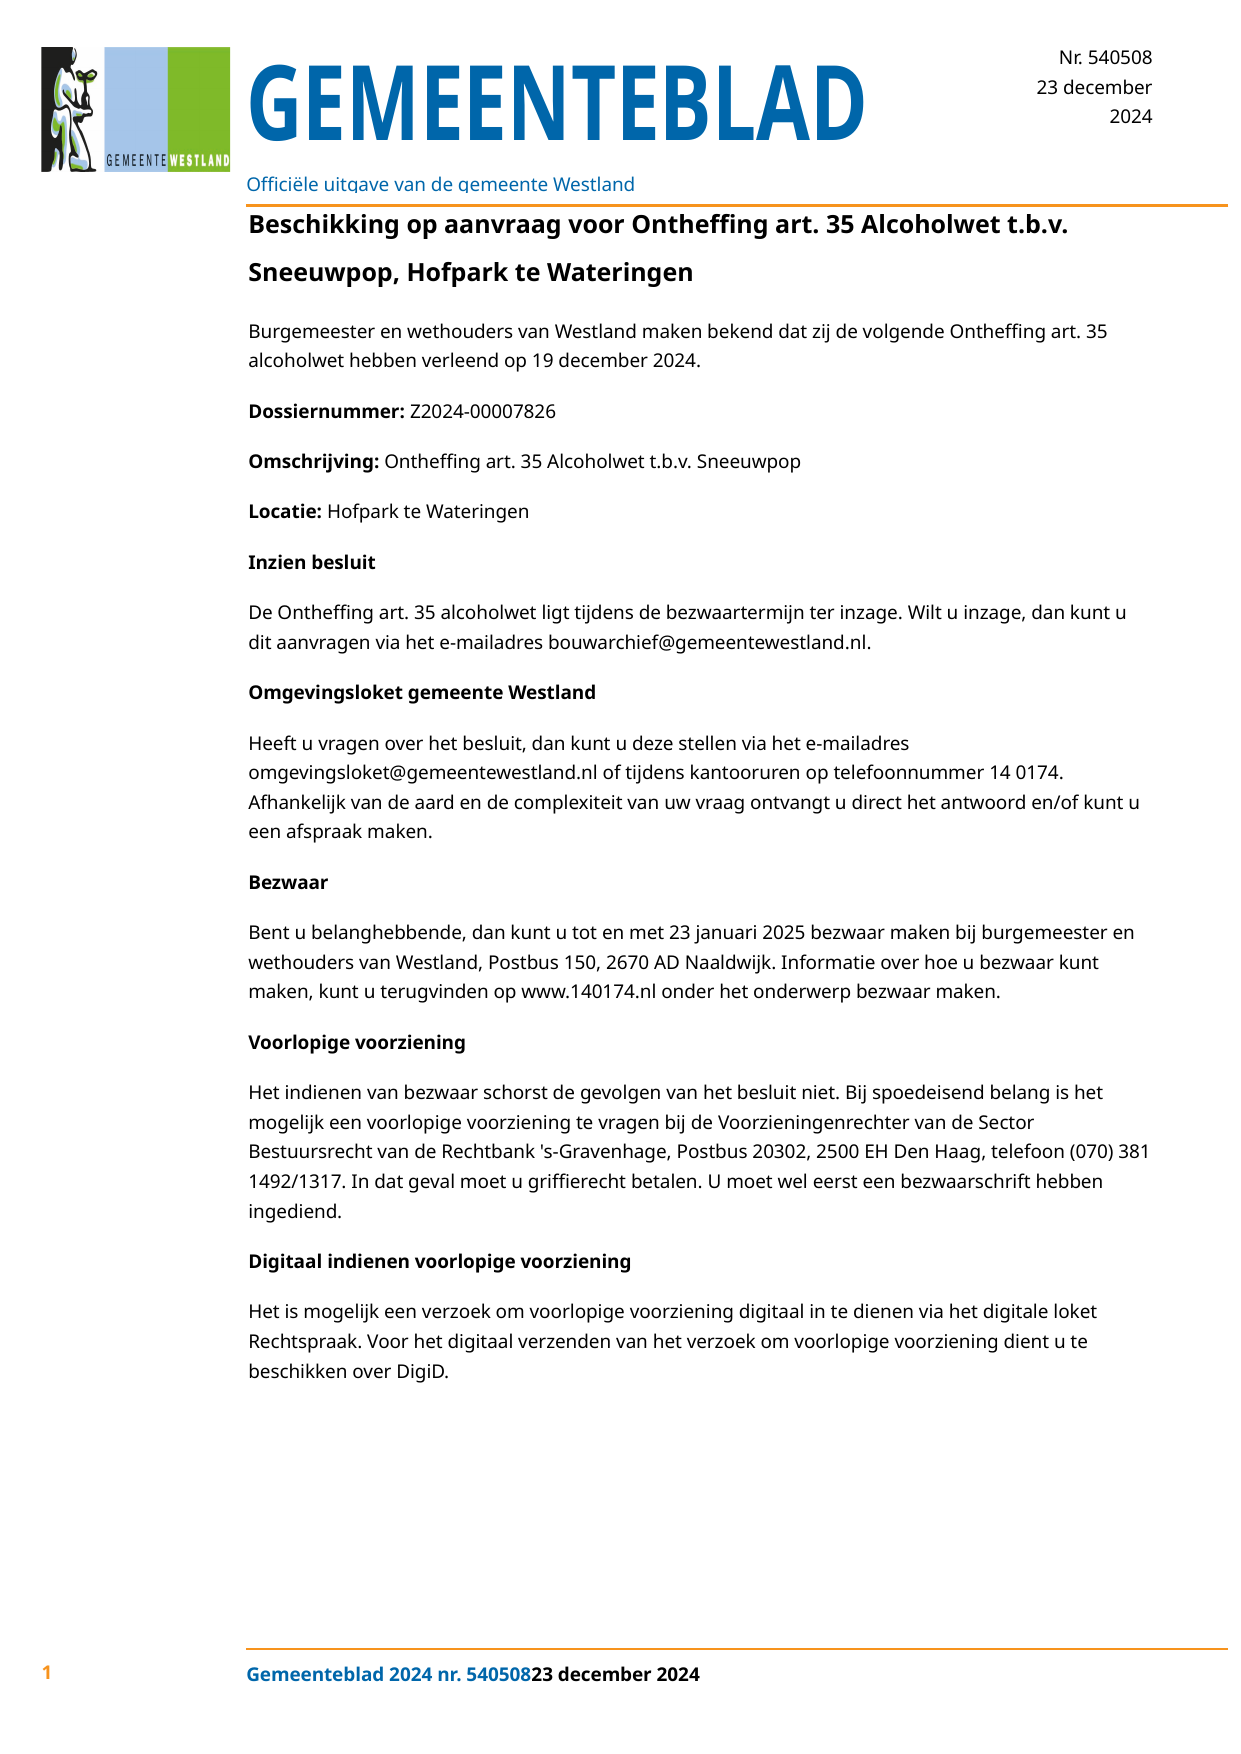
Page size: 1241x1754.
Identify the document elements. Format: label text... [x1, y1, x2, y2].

picture [41, 47, 231, 172]
text De Ontheffing art. 35 alcoholwet ligt tijdens de bezwaartermijn ter inzage. Wilt u inzage, dan kunt u dit aanvragen via het e-mailadres bouwarchief@gemeentewestland.nl. [248, 599, 1152, 655]
text Heeft u vragen over het besluit, dan kunt u deze stellen via het e-mailadres omgevingsloket@gemeentewestland.nl of tijdens kantooruren op telefoonnummer 14 0174. Afhankelijk van de aard en de complexiteit van uw vraag ontvangt u direct het antwoord en/of kunt u een afspraak maken. [248, 730, 1152, 844]
text Bezwaar [248, 869, 1152, 895]
text Beschikking op aanvraag voor Ontheffing art. 35 Alcoholwet t.b.v. Sneeuwpop, Hofpark te Wateringen [248, 207, 1152, 288]
text Locatie: Hofpark te Wateringen [248, 499, 1152, 524]
text Omgevingsloket gemeente Westland [248, 679, 1152, 705]
text Bent u belanghebbende, dan kunt u tot en met 23 januari 2025 bezwaar maken bij burgemeester en wethouders van Westland, Postbus 150, 2670 AD Naaldwijk. Informatie over hoe u bezwaar kunt maken, kunt u terugvinden op www.140174.nl onder het onderwerp bezwaar maken. [248, 919, 1152, 1004]
text Inzien besluit [248, 549, 1152, 575]
text Het is mogelijk een verzoek om voorlopige voorziening digitaal in te dienen via het digitale loket Rechtspraak. Voor het digitaal verzenden van het verzoek om voorlopige voorziening dient u te beschikken over DigiD. [248, 1299, 1152, 1384]
text Voorlopige voorziening [248, 1029, 1152, 1055]
text Digitaal indienen voorlopige voorziening [248, 1248, 1152, 1274]
text Het indienen van bezwaar schorst de gevolgen van het besluit niet. Bij spoedeisend belang is het mogelijk een voorlopige voorziening te vragen bij de Voorzieningenrechter van de Sector Bestuursrecht van de Rechtbank 's-Gravenhage, Postbus 20302, 2500 EH Den Haag, telefoon (070) 381 1492/1317. In dat geval moet u griffierecht betalen. U moet wel eerst een bezwaarschrift hebben ingediend. [248, 1079, 1152, 1224]
text Burgemeester en wethouders van Westland maken bekend dat zij de volgende Ontheffing art. 35 alcoholwet hebben verleend op 19 december 2024. [248, 318, 1152, 373]
text Dossiernummer: Z2024-00007826 [248, 398, 1152, 424]
text Omschrijving: Ontheffing art. 35 Alcoholwet t.b.v. Sneeuwpop [248, 448, 1152, 474]
